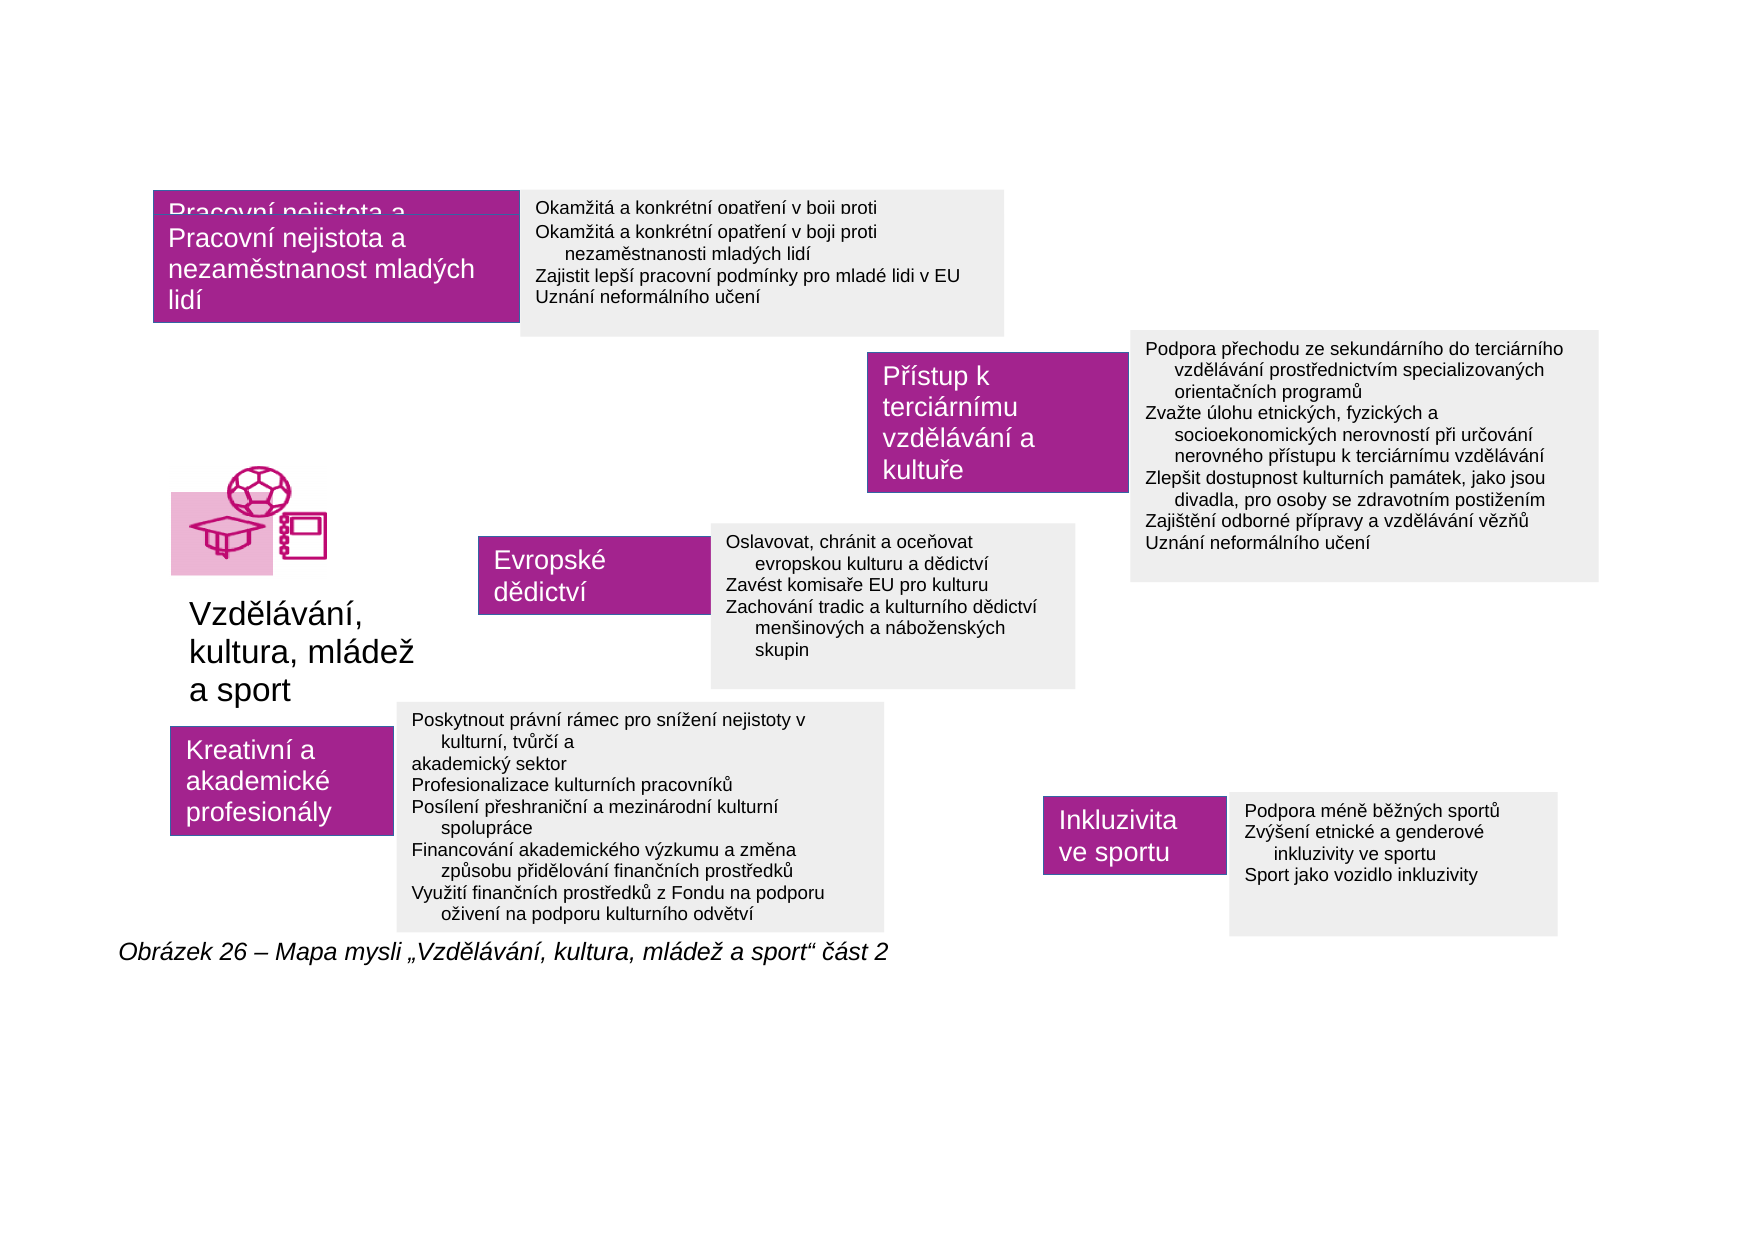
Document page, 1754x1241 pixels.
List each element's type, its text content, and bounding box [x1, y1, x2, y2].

picture [169, 464, 327, 579]
text Obrázek 26 – Mapa mysli „Vzdělávání, kultura, mládež a sport“ část 2 [118, 226, 1623, 965]
